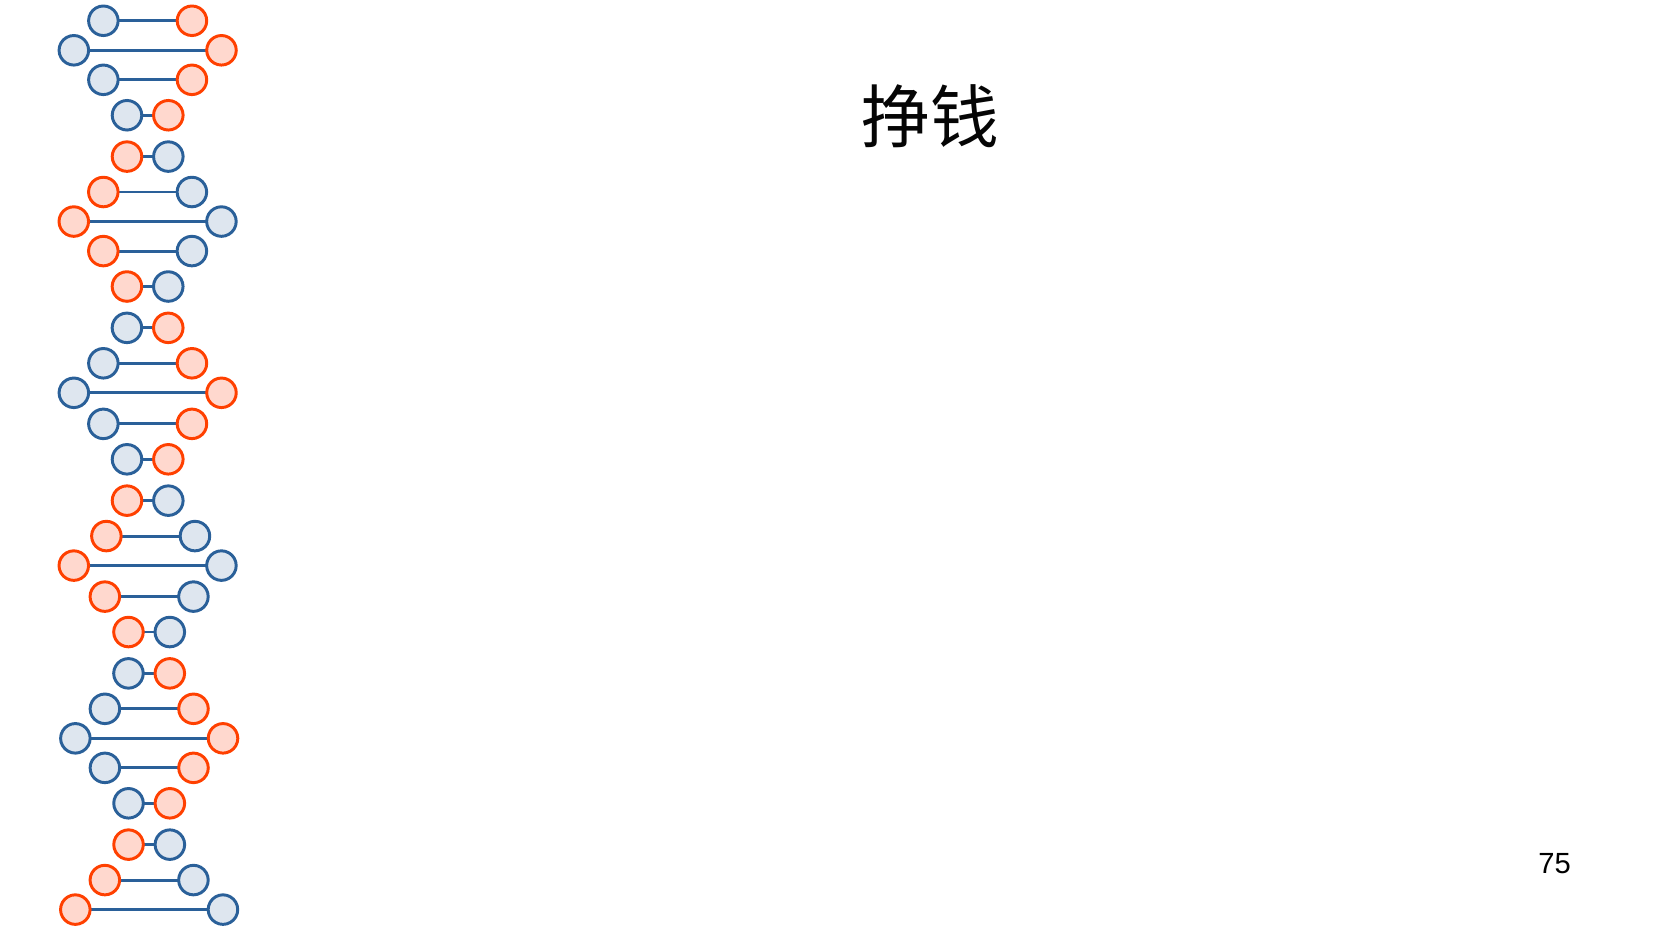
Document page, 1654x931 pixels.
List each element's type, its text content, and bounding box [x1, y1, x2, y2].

title 挣钱 [265, 35, 1595, 189]
